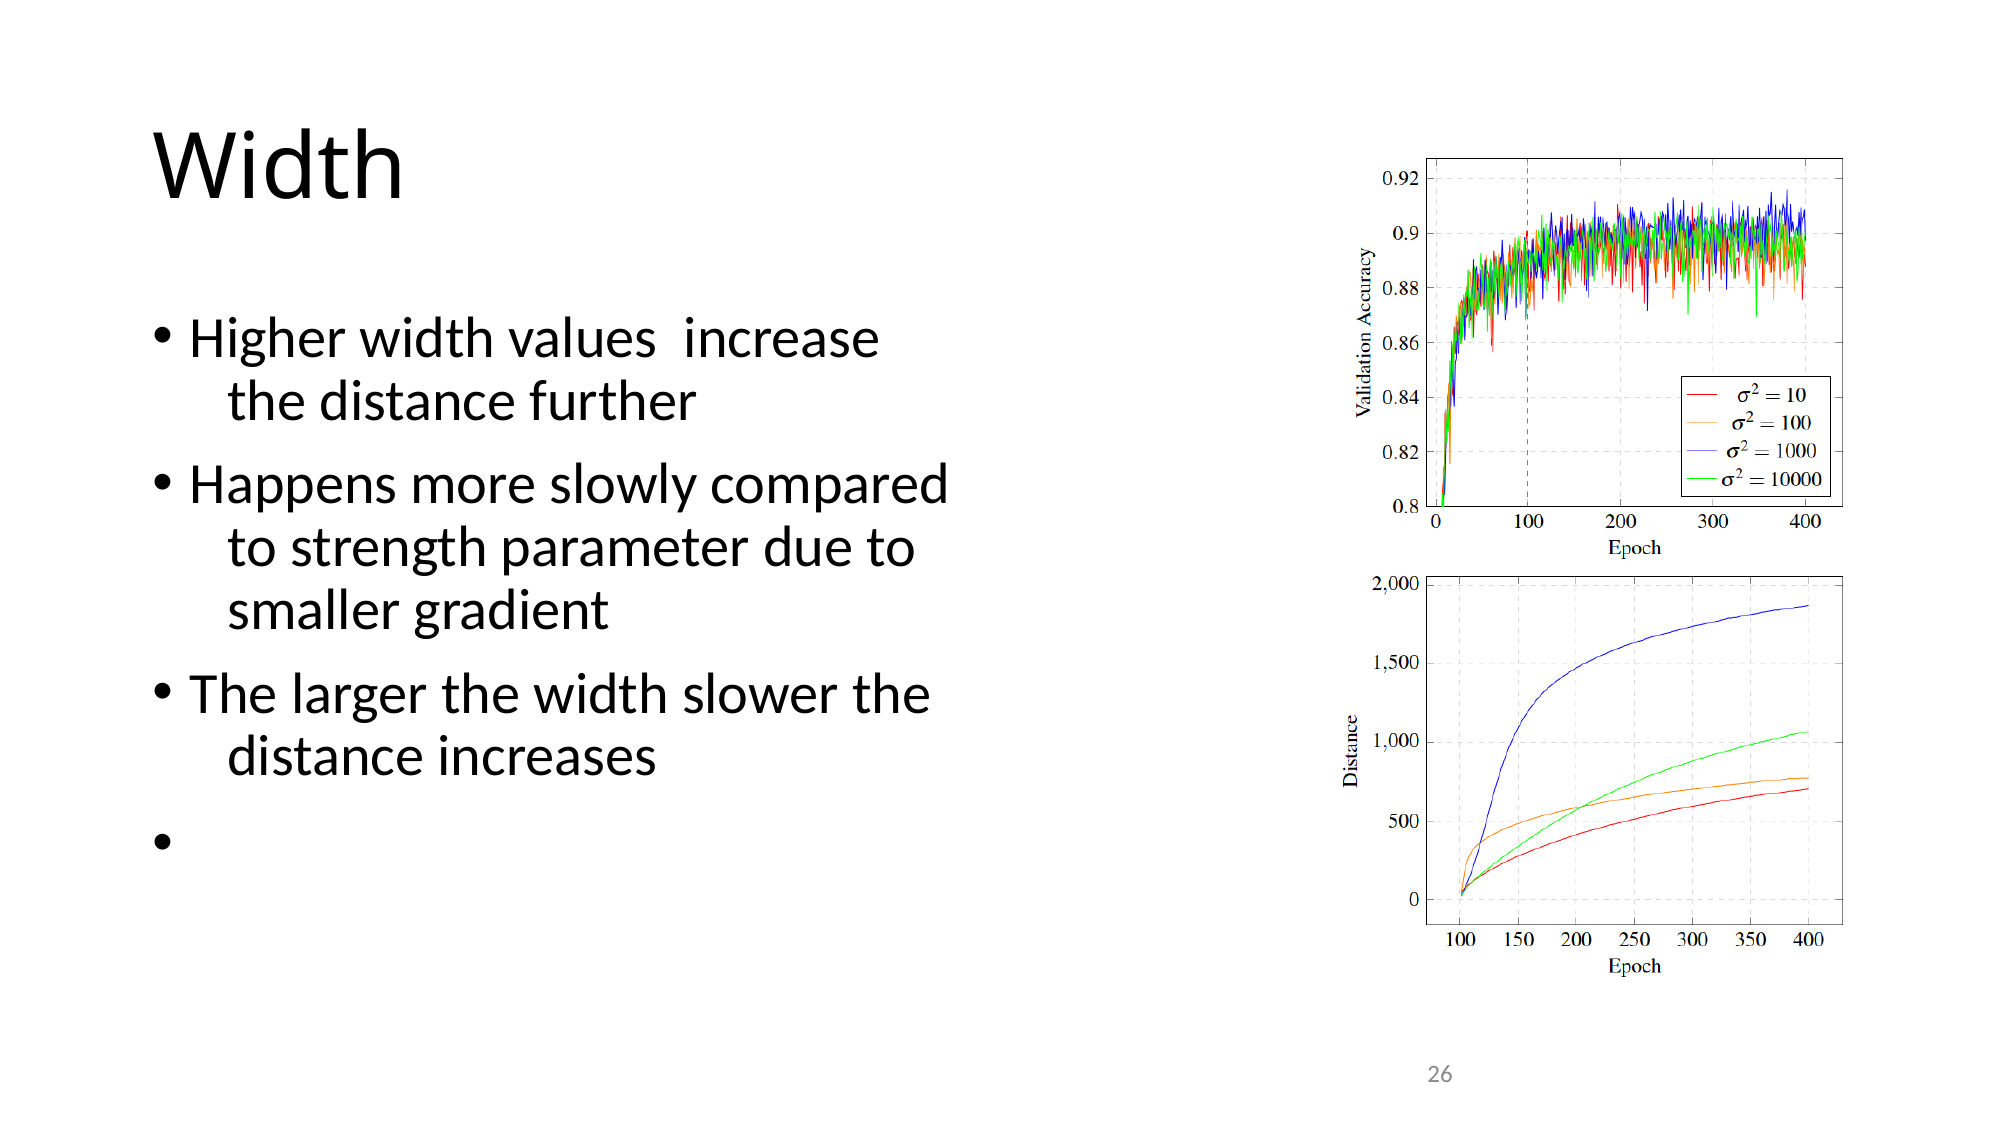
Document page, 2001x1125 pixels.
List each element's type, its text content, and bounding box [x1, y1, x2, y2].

list Higher width values increase the distance further Happens more slowly compared to strength parameter due to smaller gradient The larger the width slower the distance increases [137, 299, 988, 1014]
text_box [1412, 1042, 1863, 1103]
picture [1332, 134, 1863, 1014]
title Width [137, 59, 1863, 278]
